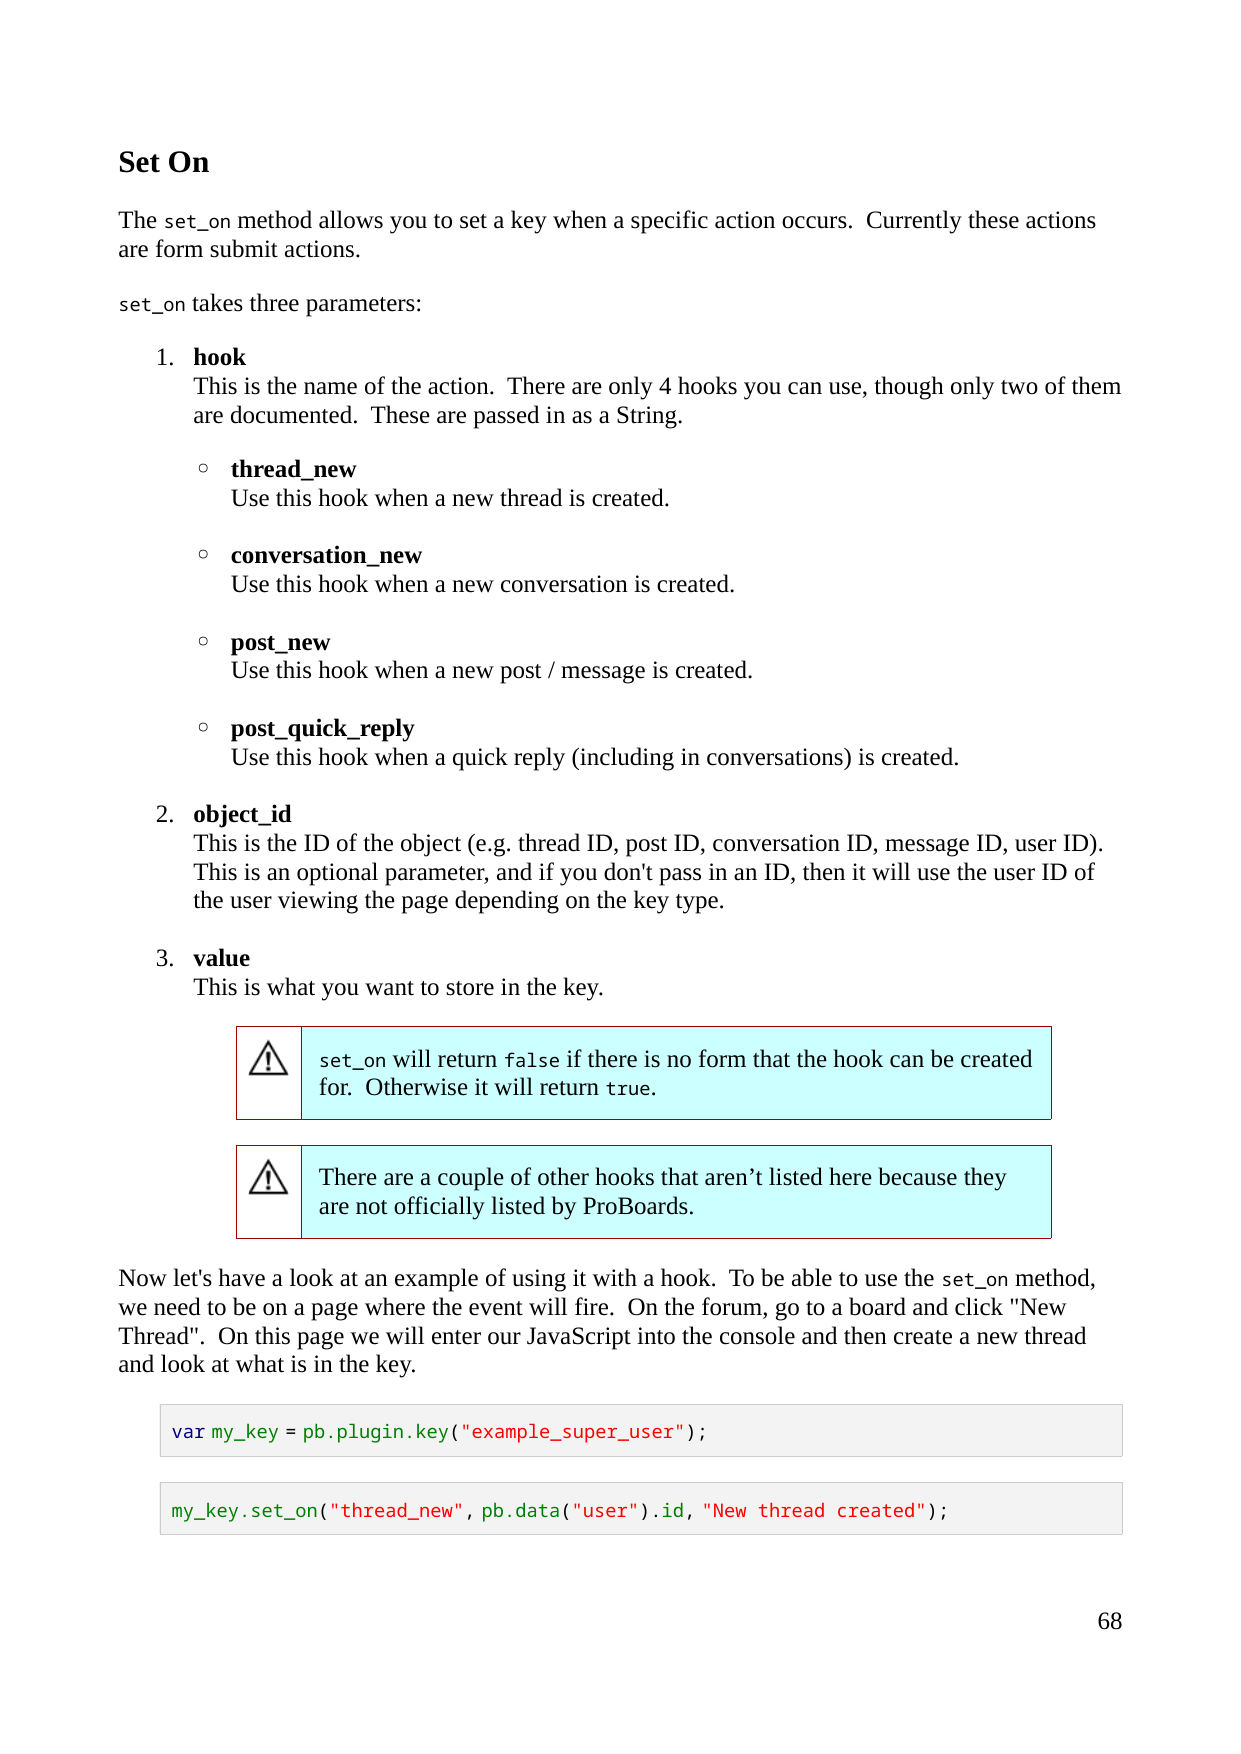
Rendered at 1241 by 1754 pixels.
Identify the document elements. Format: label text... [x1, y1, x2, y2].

text set_on takes three parameters: [118, 288, 1122, 317]
table_header set_on will return false if there is no form that the hook can be created for. Otherwise it will return true. [302, 1027, 1051, 1119]
list object_id This is the ID of the object (e.g. thread ID, post ID, conversation ID, message ID, user ID). This is an optional parameter, and if you don't pass in an ID, then it will use the user ID of the user viewing the page depending on the key type. [156, 799, 1122, 943]
list post_quick_reply Use this hook when a quick reply (including in conversations) is created. [193, 713, 1122, 799]
list conversation_new Use this hook when a new conversation is created. [193, 540, 1122, 627]
list post_new Use this hook when a new post / message is created. [193, 627, 1122, 713]
picture [248, 1156, 289, 1197]
picture [248, 1037, 289, 1078]
list hook [156, 342, 1122, 371]
text Now let's have a look at an example of using it with a hook. To be able to use the set_on method, we need to be on a page where the event will fire. On the forum, go to a board and click "New Thread". On this page we will enter our JavaScript into the console and then create a new thread and look at what is in the key. [118, 1263, 1122, 1378]
list This is the name of the action. There are only 4 hooks you can use, though only two of them are documented. These are passed in as a String. [156, 371, 1122, 429]
text The set_on method allows you to set a key when a specific action occurs. Currently these actions are form submit actions. [118, 205, 1122, 263]
text my_key.set_on("thread_new", pb.data("user").id, "New thread created"); [161, 1483, 1122, 1534]
text Set On [118, 144, 1122, 179]
list thread_new Use this hook when a new thread is created. [193, 454, 1122, 540]
list value This is what you want to store in the key. [156, 943, 1122, 1000]
table_header [237, 1146, 301, 1238]
text var my_key = pb.plugin.key("example_super_user"); [161, 1405, 1122, 1456]
table_header [237, 1027, 301, 1119]
table_header There are a couple of other hooks that aren’t listed here because they are not officially listed by ProBoards. [302, 1146, 1051, 1238]
